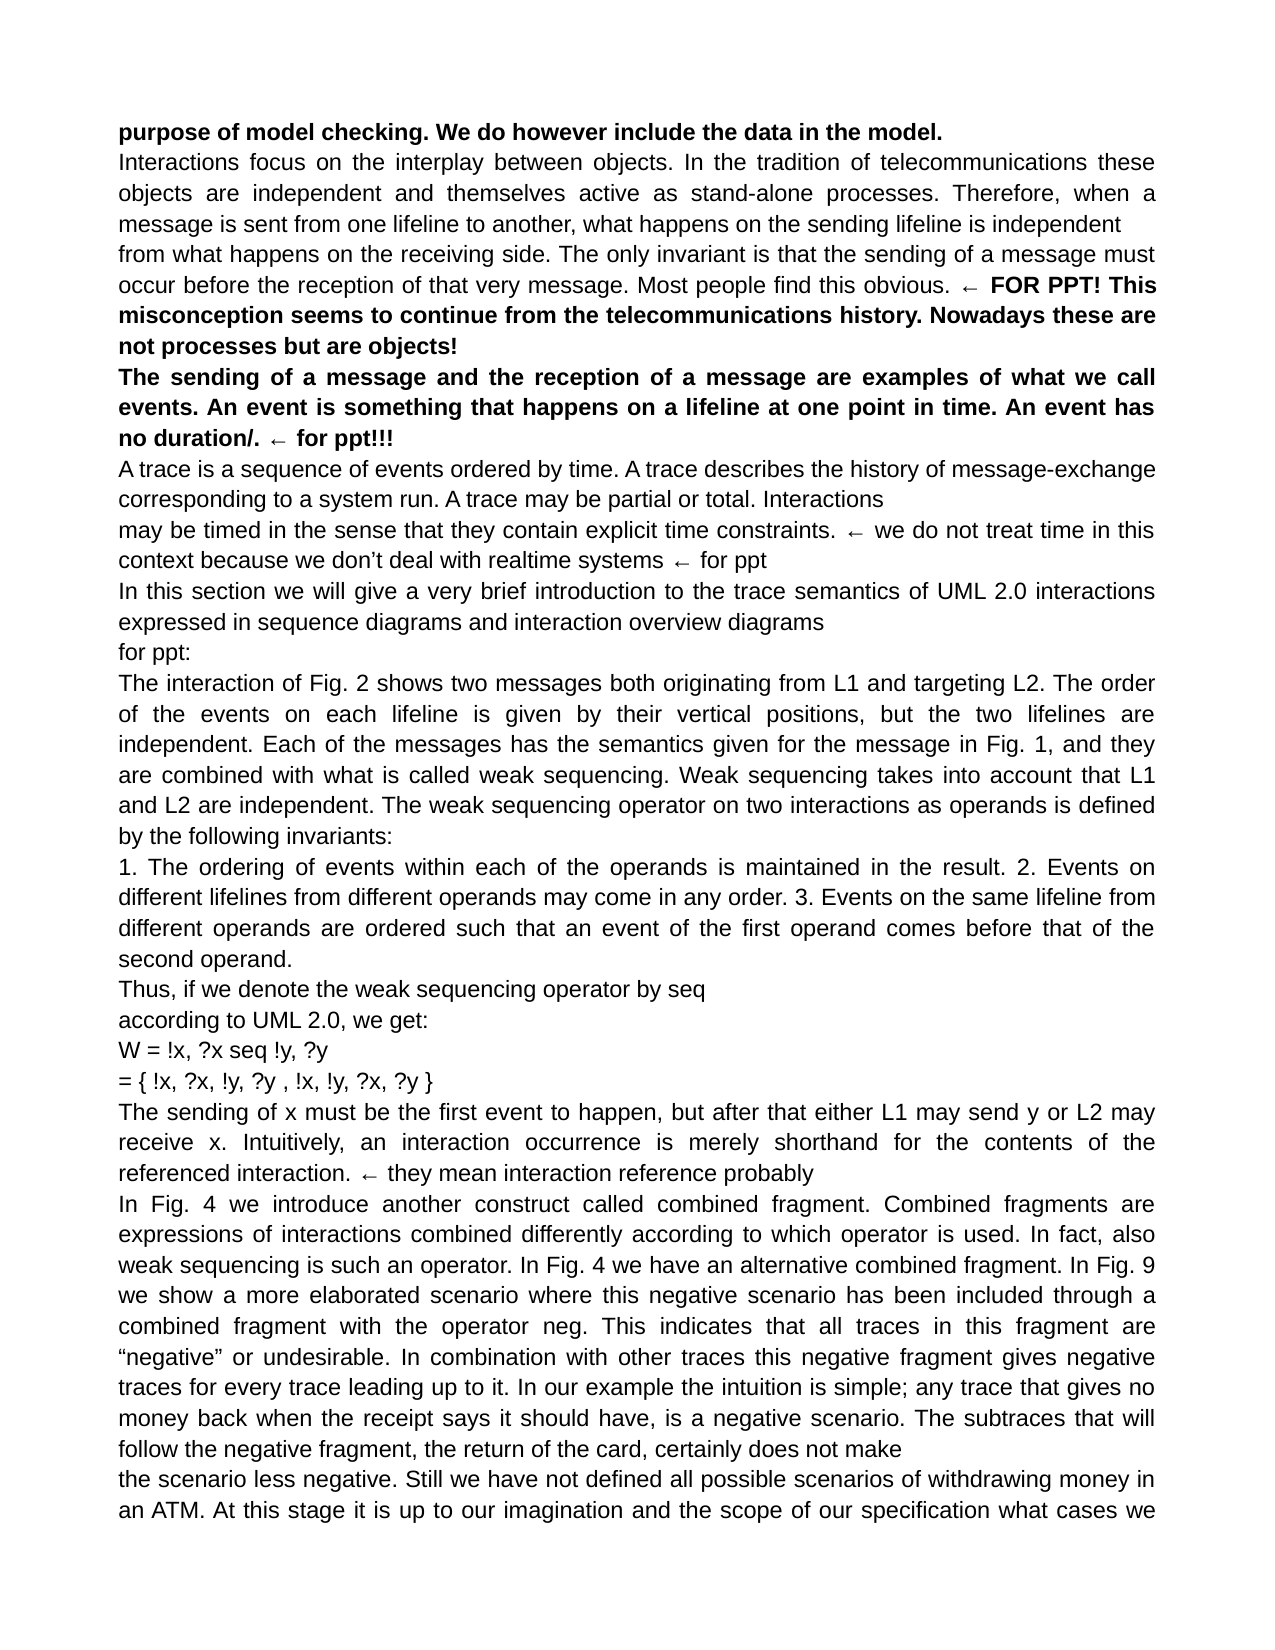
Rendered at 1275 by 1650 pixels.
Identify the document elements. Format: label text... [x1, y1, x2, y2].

text according to UML 2.0, we get: [118, 1006, 1157, 1033]
text The interaction of Fig. 2 shows two messages both originating from L1 and targeting L2. The order of the events on each lifeline is given by their vertical positions, but the two lifelines are independent. Each of the messages has the semantics given for the message in Fig. 1, and they are combined with what is called weak sequencing. Weak sequencing takes into account that L1 and L2 are independent. The weak sequencing operator on two interactions as operands is defined by the following invariants: [118, 669, 1157, 849]
text 1. The ordering of events within each of the operands is maintained in the result. 2. Events on different lifelines from different operands may come in any order. 3. Events on the same lifeline from different operands are ordered such that an event of the first operand comes before that of the second operand. [118, 853, 1157, 972]
text In Fig. 4 we introduce another construct called combined fragment. Combined fragments are expressions of interactions combined differently according to which operator is used. In fact, also weak sequencing is such an operator. In Fig. 4 we have an alternative combined fragment. In Fig. 9 we show a more elaborated scenario where this negative scenario has been included through a combined fragment with the operator neg. This indicates that all traces in this fragment are “negative” or undesirable. In combination with other traces this negative fragment gives negative traces for every trace leading up to it. In our example the intuition is simple; any trace that gives no money back when the receipt says it should have, is a negative scenario. The subtraces that will follow the negative fragment, the return of the card, certainly does not make [118, 1190, 1157, 1462]
text may be timed in the sense that they contain explicit time constraints. ← we do not treat time in this context because we don’t deal with realtime systems ← for ppt [118, 516, 1157, 574]
text Interactions focus on the interplay between objects. In the tradition of telecommunications these objects are independent and themselves active as stand-alone processes. Therefore, when a message is sent from one lifeline to another, what happens on the sending lifeline is independent [118, 149, 1157, 237]
text purpose of model checking. We do however include the data in the model. [118, 118, 1157, 145]
text Thus, if we denote the weak sequencing operator by seq [118, 976, 1157, 1002]
text the scenario less negative. Still we have not defined all possible scenarios of withdrawing money in an ATM. At this stage it is up to our imagination and the scope of our specification what cases we [118, 1466, 1157, 1523]
text The sending of a message and the reception of a message are examples of what we call events. An event is something that happens on a lifeline at one point in time. An event has no duration/. ← for ppt!!! [118, 363, 1157, 451]
text A trace is a sequence of events ordered by time. A trace describes the history of message-exchange corresponding to a system run. A trace may be partial or total. Interactions [118, 455, 1157, 512]
text In this section we will give a very brief introduction to the trace semantics of UML 2.0 interactions expressed in sequence diagrams and interaction overview diagrams [118, 577, 1157, 635]
text from what happens on the receiving side. The only invariant is that the sending of a message must occur before the reception of that very message. Most people find this obvious. ← FOR PPT! This misconception seems to continue from the telecommunications history. Nowadays these are not processes but are objects! [118, 241, 1157, 359]
text = { !x, ?x, !y, ?y , !x, !y, ?x, ?y } [118, 1067, 1157, 1094]
text W = !x, ?x seq !y, ?y [118, 1037, 1157, 1064]
text for ppt: [118, 639, 1157, 666]
text The sending of x must be the first event to happen, but after that either L1 may send y or L2 may receive x. Intuitively, an interaction occurrence is merely shorthand for the contents of the referenced interaction. ← they mean interaction reference probably [118, 1098, 1157, 1186]
